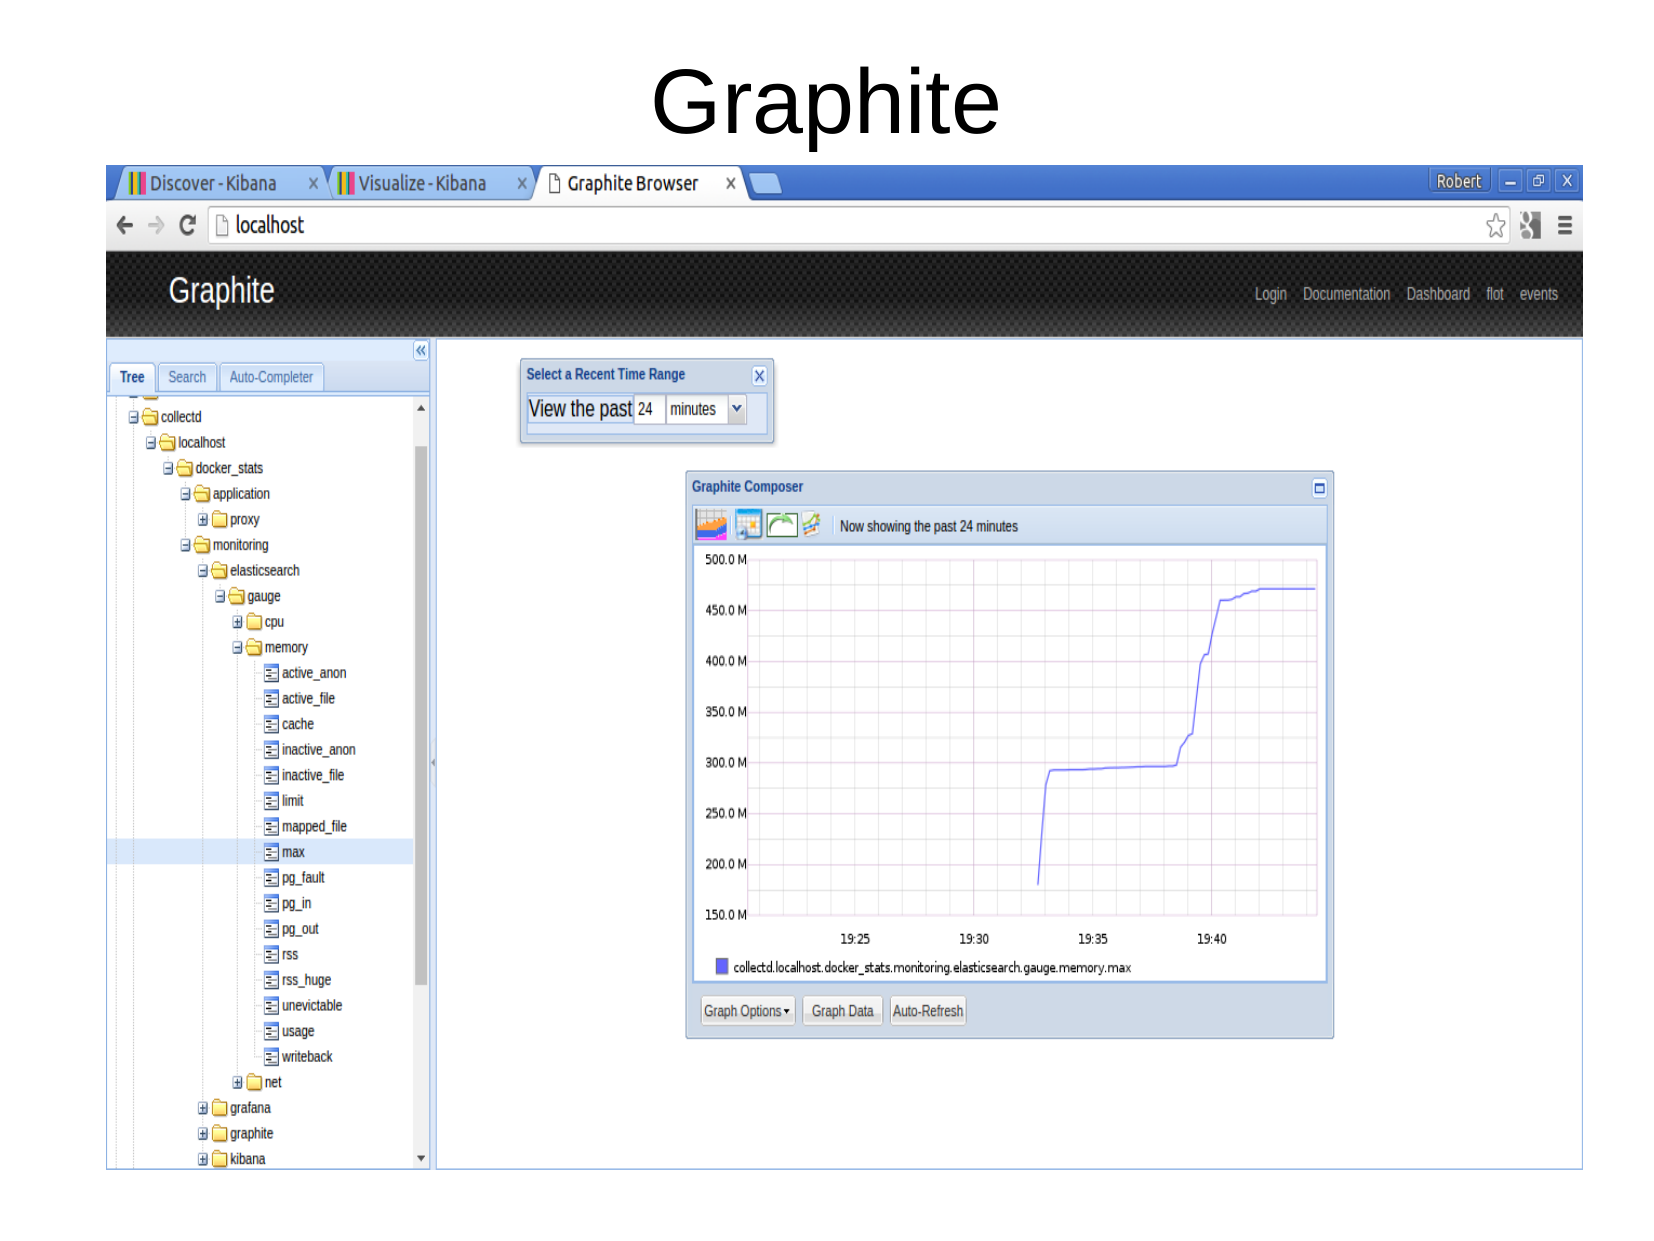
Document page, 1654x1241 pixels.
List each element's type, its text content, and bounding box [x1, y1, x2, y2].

picture [106, 165, 1583, 1170]
title Graphite [82, 49, 1571, 154]
